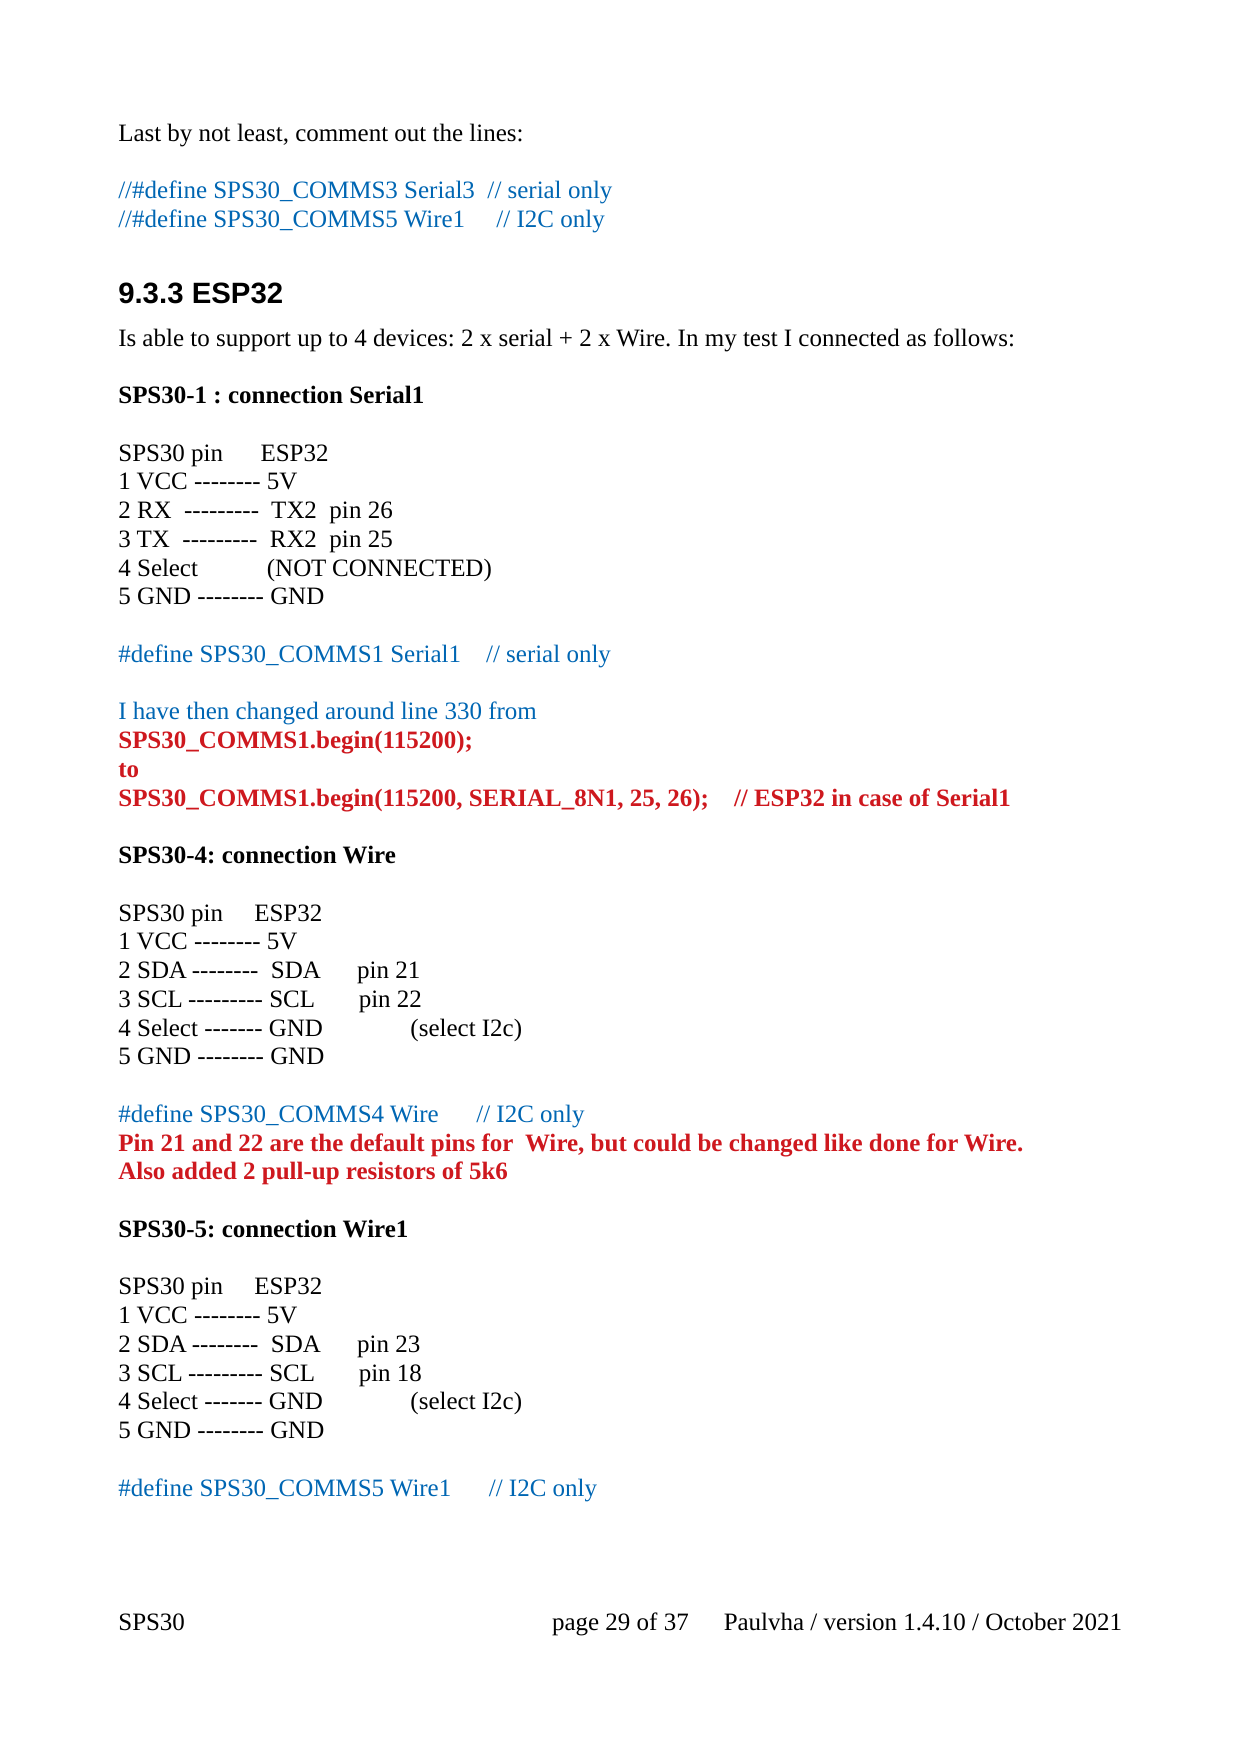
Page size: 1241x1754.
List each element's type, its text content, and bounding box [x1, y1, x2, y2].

text #define SPS30_COMMS4 Wire // I2C only [118, 1099, 1122, 1128]
text SPS30 pin ESP32 [118, 1271, 1122, 1300]
subtitle 9.3.3 ESP32 [118, 276, 1122, 310]
text Pin 21 and 22 are the default pins for Wire, but could be changed like done for Wire. [118, 1128, 1122, 1156]
text I have then changed around line 330 from [118, 696, 1122, 725]
text #define SPS30_COMMS5 Wire1 // I2C only [118, 1473, 1122, 1501]
text SPS30_COMMS1.begin(115200, SERIAL_8N1, 25, 26); // ESP32 in case of Serial1 [118, 783, 1122, 811]
text Also added 2 pull-up resistors of 5k6 [118, 1156, 1122, 1185]
text //#define SPS30_COMMS3 Serial3 // serial only [118, 176, 1122, 204]
text SPS30-1 : connection Serial1 [118, 380, 1122, 409]
text 2 SDA -------- SDA pin 21 [118, 955, 1122, 984]
text 5 GND -------- GND [118, 581, 1122, 610]
text Last by not least, comment out the lines: [118, 118, 1122, 147]
text SPS30_COMMS1.begin(115200); [118, 725, 1122, 754]
text SPS30 pin ESP32 [118, 898, 1122, 926]
text #define SPS30_COMMS1 Serial1 // serial only [118, 639, 1122, 668]
text 4 Select ------- GND (select I2c) [118, 1013, 1122, 1041]
text 1 VCC -------- 5V [118, 1300, 1122, 1329]
text 1 VCC -------- 5V [118, 926, 1122, 955]
text 3 SCL --------- SCL pin 18 [118, 1358, 1122, 1386]
text SPS30-5: connection Wire1 [118, 1214, 1122, 1243]
text SPS30 pin ESP32 [118, 438, 1122, 466]
text 1 VCC -------- 5V [118, 466, 1122, 495]
text //#define SPS30_COMMS5 Wire1 // I2C only [118, 204, 1122, 233]
text 3 TX --------- RX2 pin 25 [118, 524, 1122, 553]
text 3 SCL --------- SCL pin 22 [118, 984, 1122, 1013]
text SPS30-4: connection Wire [118, 840, 1122, 869]
text 5 GND -------- GND [118, 1415, 1122, 1444]
text to [118, 754, 1122, 783]
text Is able to support up to 4 devices: 2 x serial + 2 x Wire. In my test I connected as follows: [118, 323, 1122, 351]
text 2 RX --------- TX2 pin 26 [118, 495, 1122, 524]
text 4 Select ------- GND (select I2c) [118, 1386, 1122, 1415]
text 2 SDA -------- SDA pin 23 [118, 1329, 1122, 1358]
text 4 Select (NOT CONNECTED) [118, 553, 1122, 581]
text 5 GND -------- GND [118, 1041, 1122, 1070]
